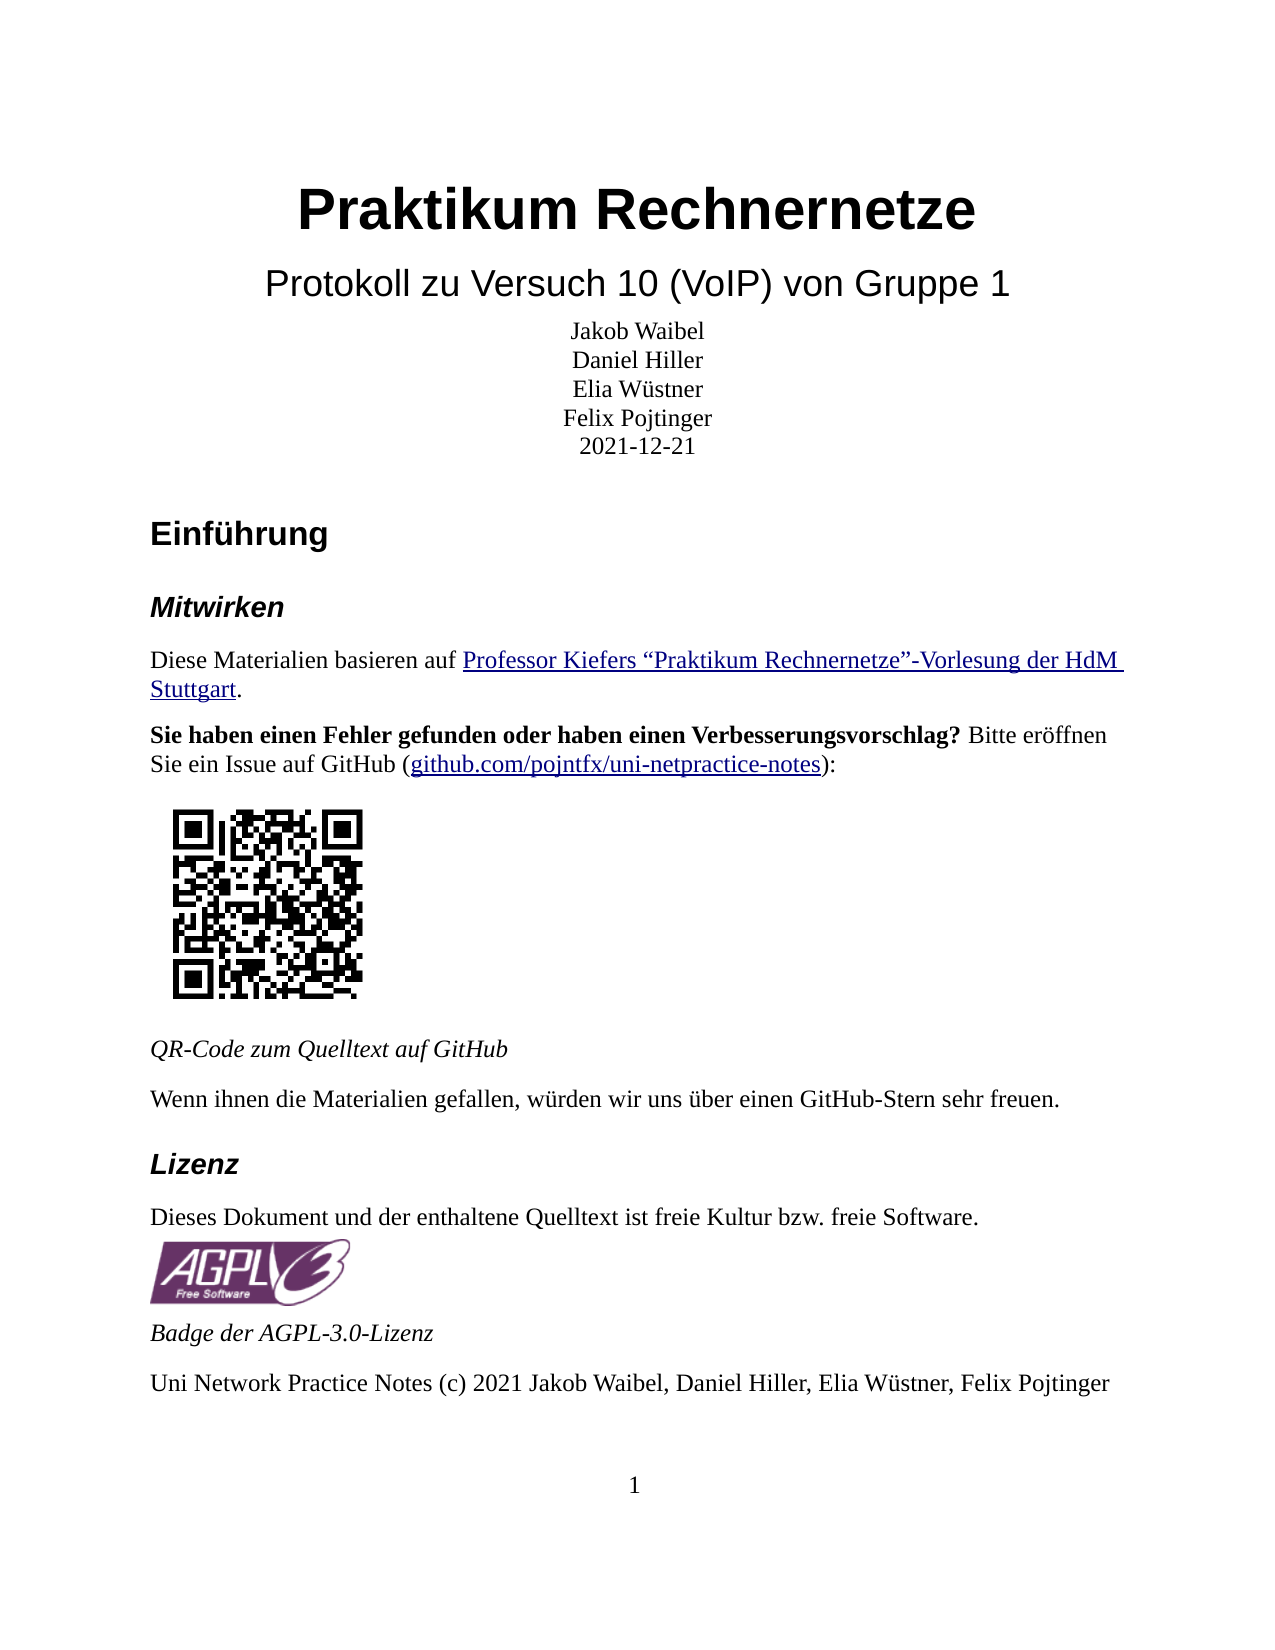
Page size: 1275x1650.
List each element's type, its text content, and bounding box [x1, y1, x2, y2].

text 2021-12-21 [150, 431, 1125, 460]
picture [150, 787, 385, 1022]
text QR-Code zum Quelltext auf GitHub [150, 1034, 1125, 1063]
picture [150, 1239, 350, 1306]
text Sie haben einen Fehler gefunden oder haben einen Verbesserungsvorschlag? Bitte eröffnen Sie ein Issue auf GitHub (github.com/pojntfx/uni-netpractice-notes): [150, 721, 1125, 778]
subtitle Lizenz [150, 1147, 1125, 1180]
text Elia Wüstner [150, 374, 1125, 403]
text Diese Materialien basieren auf Professor Kiefers “Praktikum Rechnernetze”-Vorlesung der HdM Stuttgart. [150, 645, 1125, 703]
text Dieses Dokument und der enthaltene Quelltext ist freie Kultur bzw. freie Software. [150, 1202, 1125, 1231]
text Jakob Waibel [150, 316, 1125, 345]
title Praktikum Rechnernetze [150, 175, 1125, 242]
subtitle Mitwirken [150, 590, 1125, 624]
text Uni Network Practice Notes (c) 2021 Jakob Waibel, Daniel Hiller, Elia Wüstner, Felix Pojtinger [150, 1368, 1125, 1397]
subtitle Einführung [150, 514, 1125, 553]
subtitle Protokoll zu Versuch 10 (VoIP) von Gruppe 1 [150, 261, 1125, 304]
text Wenn ihnen die Materialien gefallen, würden wir uns über einen GitHub-Stern sehr freuen. [150, 1084, 1125, 1113]
text Daniel Hiller [150, 345, 1125, 374]
text Badge der AGPL-3.0-Lizenz [150, 1318, 1125, 1347]
text Felix Pojtinger [150, 403, 1125, 431]
